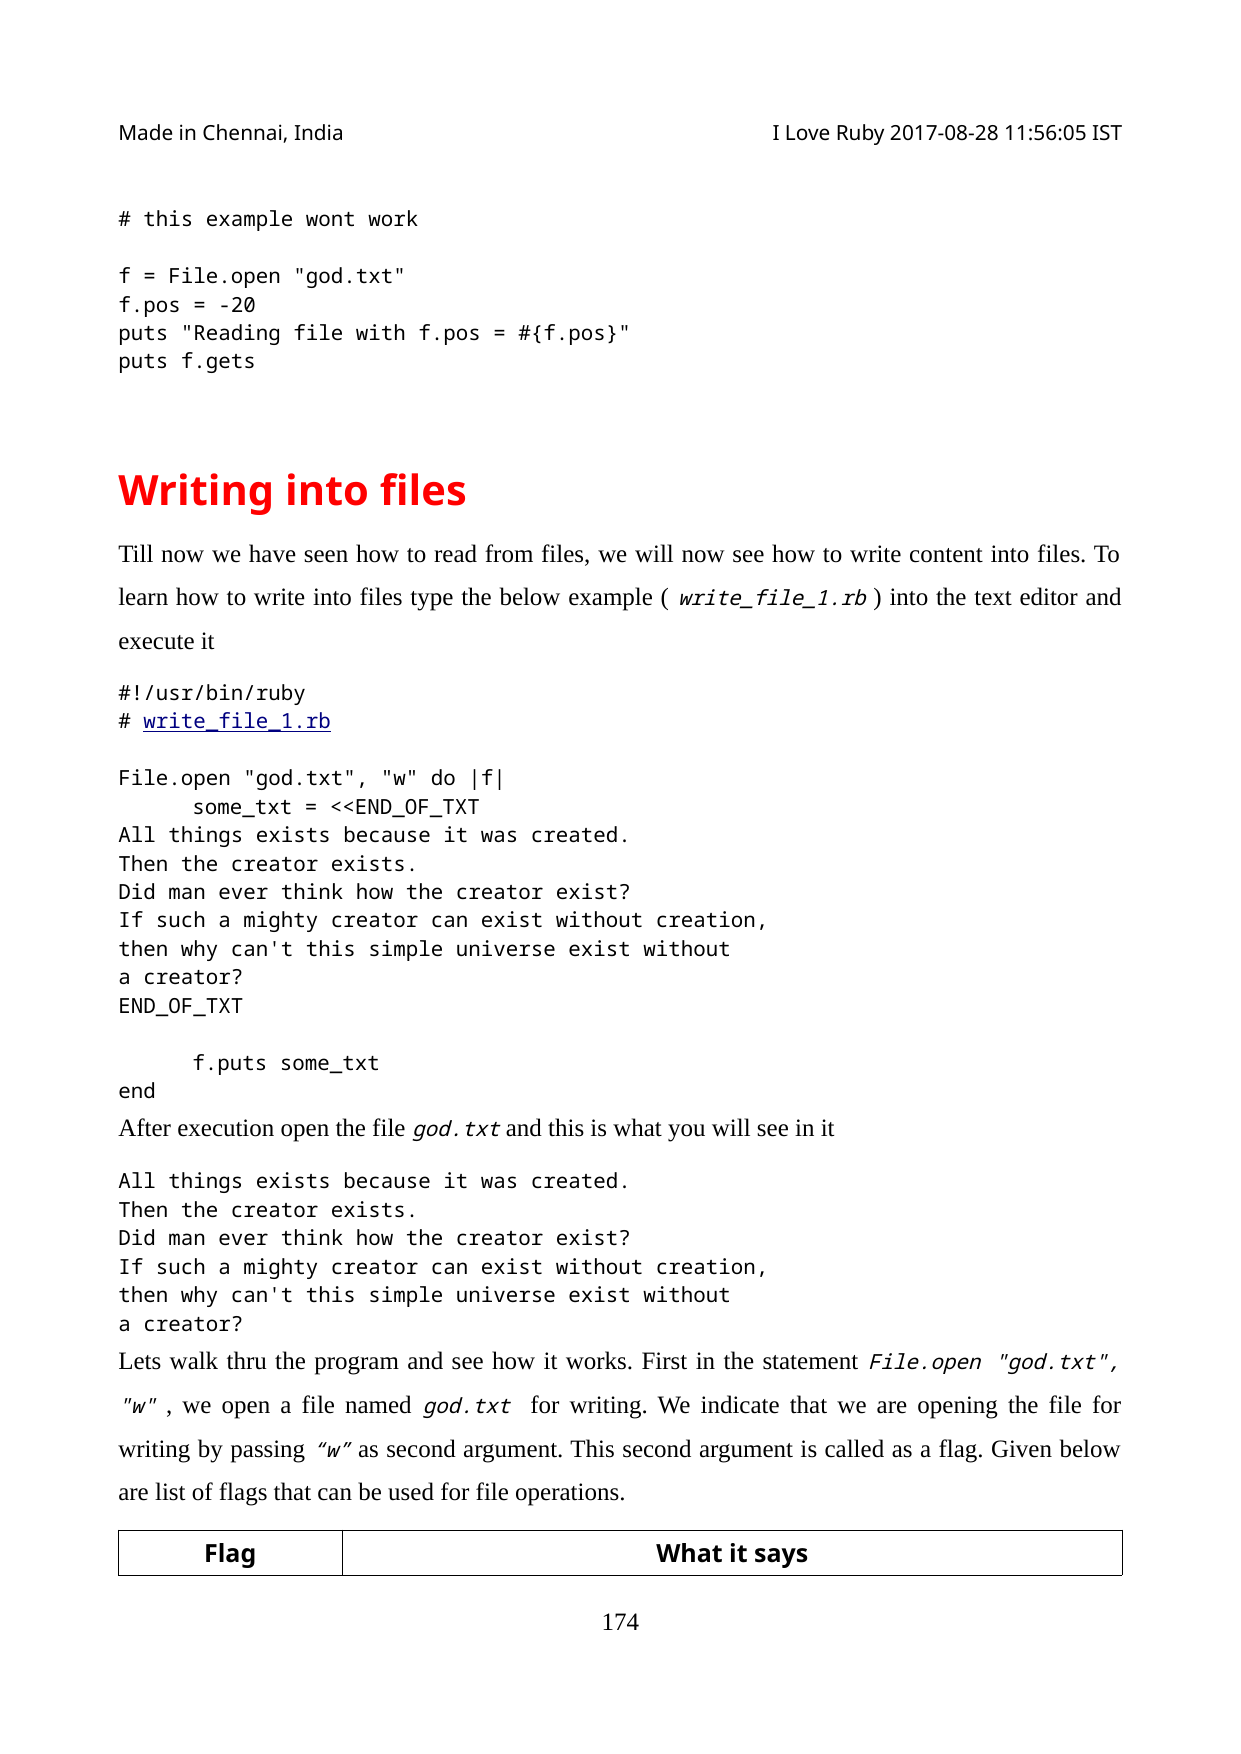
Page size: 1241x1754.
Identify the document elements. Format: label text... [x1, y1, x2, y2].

text puts f.gets [118, 347, 1122, 375]
text Lets walk thru the program and see how it works. First in the statement File.open "god.txt", "w" , we open a file named god.txt for writing. We indicate that we are opening the file for writing by passing “w” as second argument. This second argument is called as a flag. Given below are list of flags that can be used for file operations. [118, 1346, 1122, 1506]
text Then the creator exists. [118, 849, 1122, 877]
text f = File.open "god.txt" [118, 261, 1122, 290]
text Did man ever think how the creator exist? [118, 877, 1122, 906]
text # write_file_1.rb [118, 706, 1122, 735]
text end [118, 1076, 1122, 1104]
text then why can't this simple universe exist without [118, 1280, 1122, 1309]
table_header Flag [119, 1531, 342, 1575]
text f.puts some_txt [118, 1048, 1122, 1076]
text All things exists because it was created. [118, 820, 1122, 849]
text END_OF_TXT [118, 991, 1122, 1019]
table_header What it says [343, 1531, 1122, 1575]
text f.pos = -20 [118, 290, 1122, 318]
text If such a mighty creator can exist without creation, [118, 1252, 1122, 1280]
text a creator? [118, 1309, 1122, 1337]
text If such a mighty creator can exist without creation, [118, 906, 1122, 934]
text #!/usr/bin/ruby [118, 678, 1122, 706]
text # this example wont work [118, 204, 1122, 233]
text a creator? [118, 962, 1122, 991]
text Did man ever think how the creator exist? [118, 1223, 1122, 1252]
text After execution open the file god.txt and this is what you will see in it [118, 1113, 1122, 1143]
text puts "Reading file with f.pos = #{f.pos}" [118, 318, 1122, 347]
text Till now we have seen how to read from files, we will now see how to write content into files. To learn how to write into files type the below example ( write_file_1.rb ) into the text editor and execute it [118, 539, 1122, 655]
text some_txt = <<END_OF_TXT [118, 792, 1122, 820]
text All things exists because it was created. [118, 1166, 1122, 1195]
text then why can't this simple universe exist without [118, 934, 1122, 962]
subtitle Writing into files [118, 461, 1122, 518]
text File.open "god.txt", "w" do |f| [118, 763, 1122, 792]
text Then the creator exists. [118, 1195, 1122, 1223]
